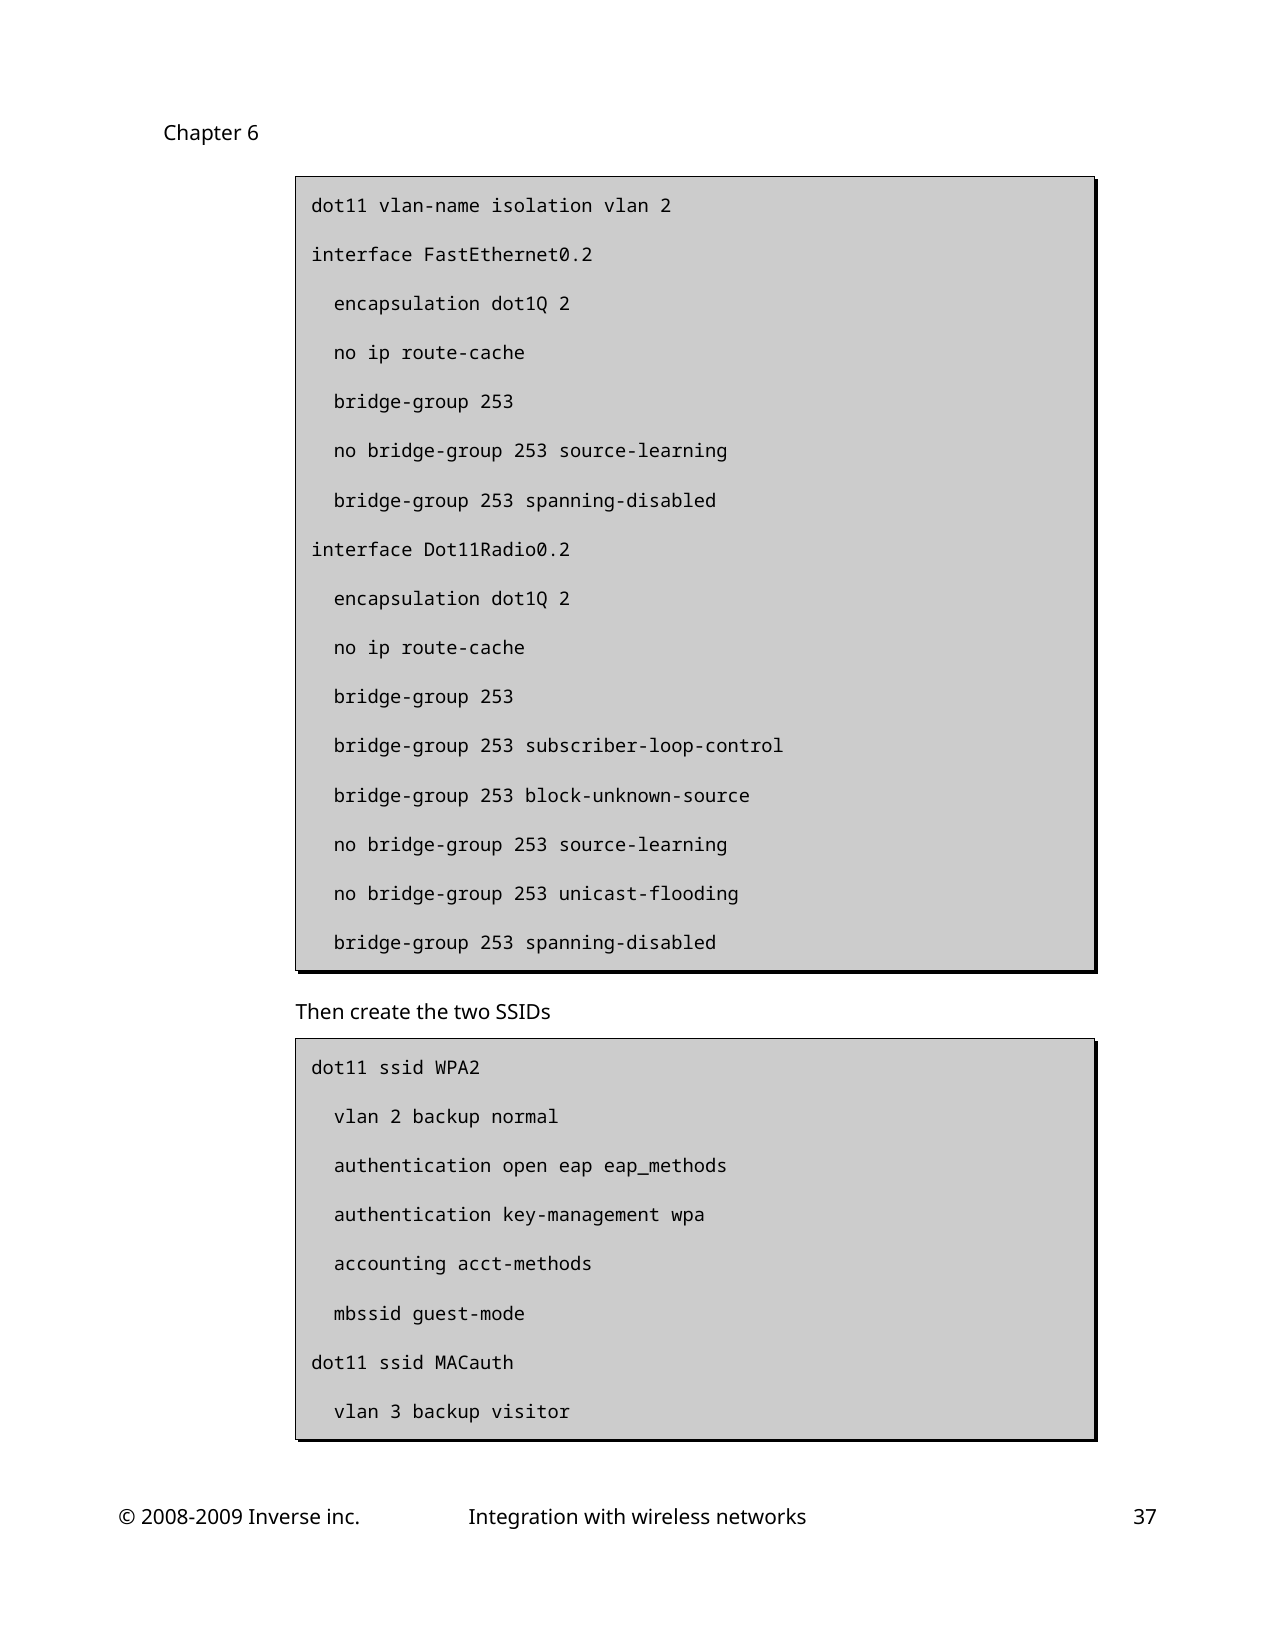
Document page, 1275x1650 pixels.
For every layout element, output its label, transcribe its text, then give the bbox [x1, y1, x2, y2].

text encapsulation dot1Q 2 [296, 274, 1094, 316]
text interface Dot11Radio0.2 [296, 520, 1094, 562]
text bridge-group 253 spanning-disabled [296, 913, 1094, 970]
text authentication key-management wpa [296, 1186, 1094, 1227]
text no ip route-cache [296, 323, 1094, 365]
text bridge-group 253 [296, 668, 1094, 709]
text interface FastEthernet0.2 [296, 225, 1094, 267]
text vlan 3 backup visitor [296, 1382, 1094, 1439]
text no bridge-group 253 unicast-flooding [296, 864, 1094, 906]
text no bridge-group 253 source-learning [296, 815, 1094, 857]
text vlan 2 backup normal [296, 1087, 1094, 1129]
text dot11 ssid WPA2 [296, 1039, 1094, 1079]
text bridge-group 253 block-unknown-source [296, 766, 1094, 807]
text authentication open eap eap_methods [296, 1137, 1094, 1178]
text dot11 ssid MACauth [296, 1333, 1094, 1374]
text bridge-group 253 [296, 373, 1094, 414]
text mbssid guest-mode [296, 1284, 1094, 1325]
text no bridge-group 253 source-learning [296, 422, 1094, 463]
text accounting acct-methods [296, 1235, 1094, 1276]
text bridge-group 253 subscriber-loop-control [296, 717, 1094, 758]
text bridge-group 253 spanning-disabled [296, 471, 1094, 512]
text dot11 vlan-name isolation vlan 2 [296, 177, 1094, 217]
text encapsulation dot1Q 2 [296, 569, 1094, 611]
text no ip route-cache [296, 618, 1094, 660]
text Then create the two SSIDs [295, 997, 1157, 1026]
